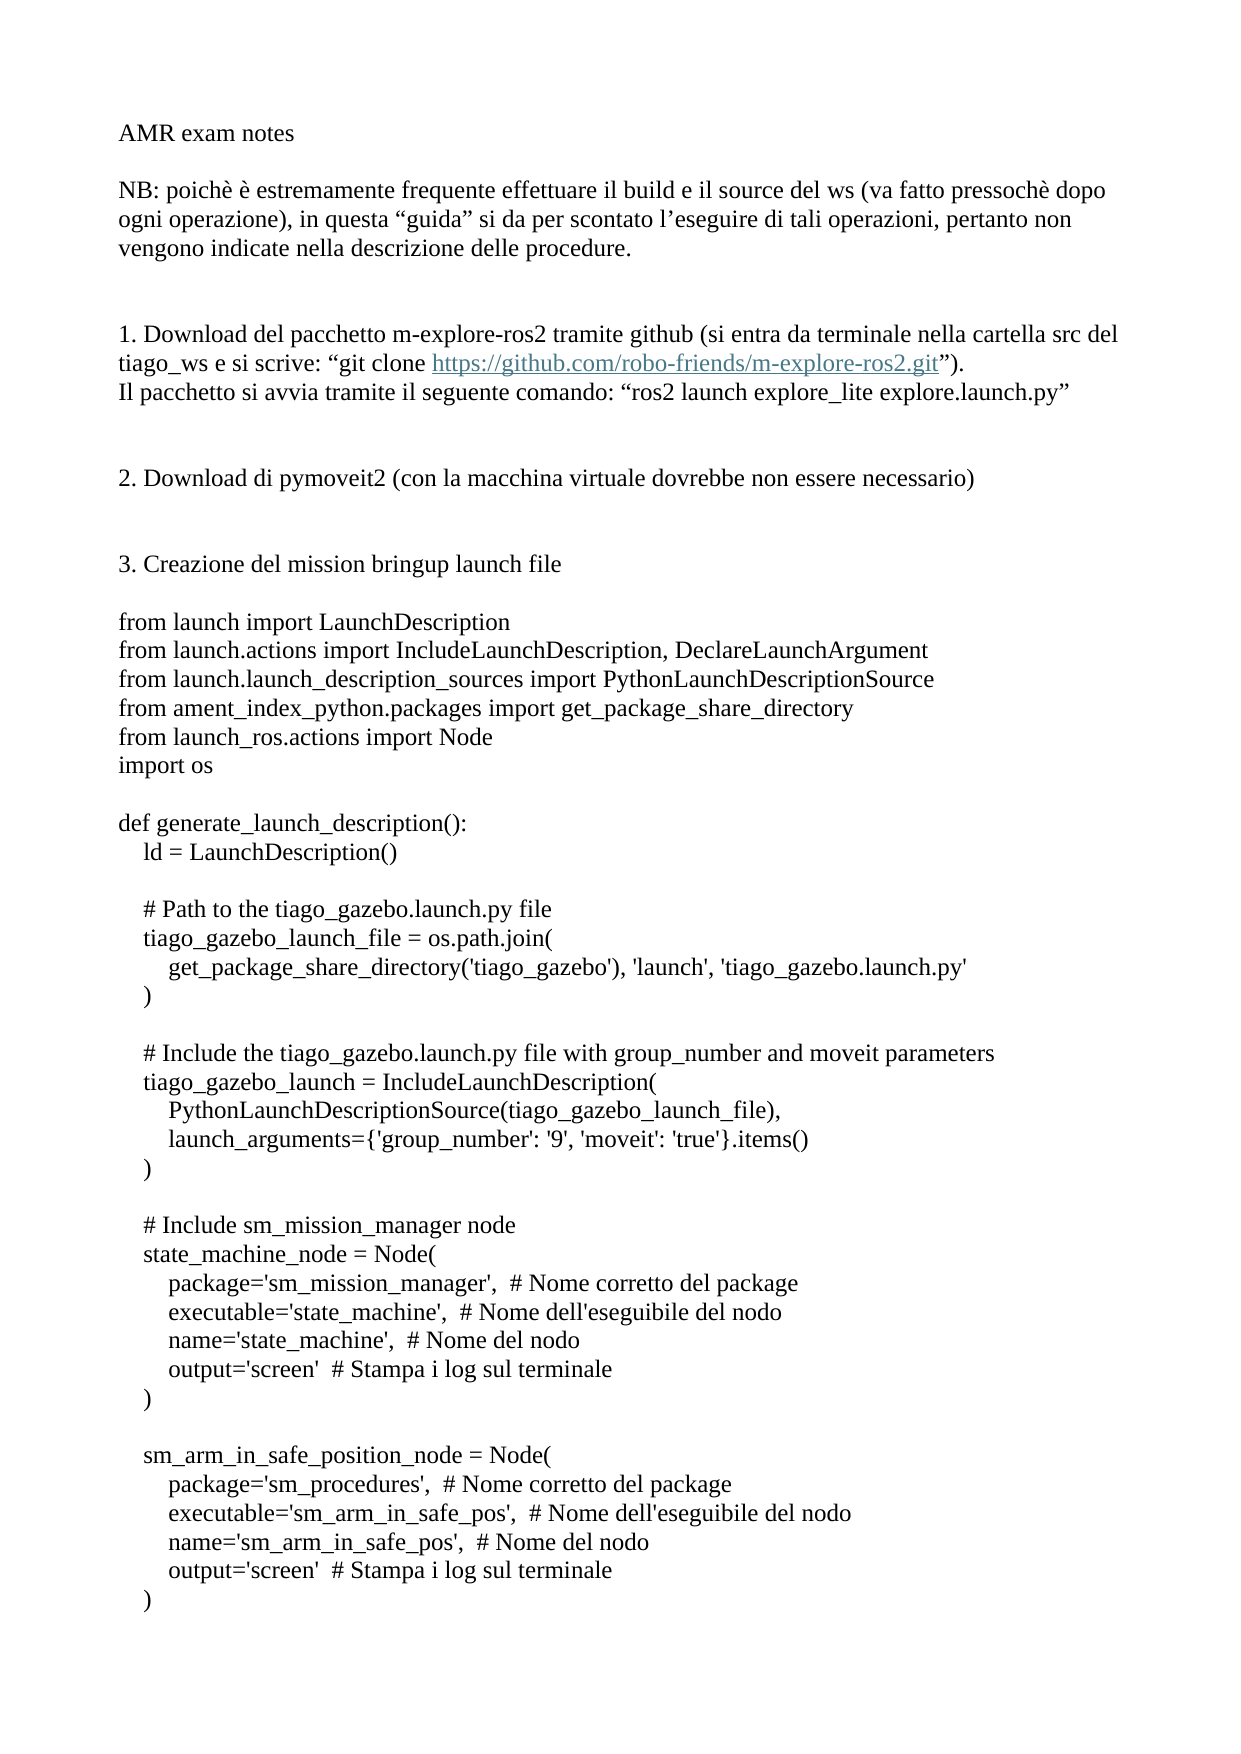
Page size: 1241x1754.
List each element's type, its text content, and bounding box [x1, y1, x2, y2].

text tiago_gazebo_launch_file = os.path.join( [118, 923, 1122, 952]
text ) [118, 981, 1122, 1009]
text ) [118, 1383, 1122, 1412]
text from launch import LaunchDescription [118, 607, 1122, 636]
text from launch.actions import IncludeLaunchDescription, DeclareLaunchArgument [118, 636, 1122, 664]
text executable='state_machine', # Nome dell'eseguibile del nodo [118, 1297, 1122, 1326]
text # Include the tiago_gazebo.launch.py file with group_number and moveit parameters [118, 1038, 1122, 1067]
text ) [118, 1584, 1122, 1613]
text # Include sm_mission_manager node [118, 1211, 1122, 1239]
text package='sm_procedures', # Nome corretto del package [118, 1469, 1122, 1498]
text ld = LaunchDescription() [118, 837, 1122, 866]
text name='sm_arm_in_safe_pos', # Nome del nodo [118, 1527, 1122, 1556]
text def generate_launch_description(): [118, 808, 1122, 837]
text from launch_ros.actions import Node [118, 722, 1122, 751]
text AMR exam notes [118, 118, 1122, 147]
text get_package_share_directory('tiago_gazebo'), 'launch', 'tiago_gazebo.launch.py' [118, 952, 1122, 981]
text # Path to the tiago_gazebo.launch.py file [118, 894, 1122, 923]
text package='sm_mission_manager', # Nome corretto del package [118, 1268, 1122, 1297]
text NB: poichè è estremamente frequente effettuare il build e il source del ws (va fatto pressochè dopo ogni operazione), in questa “guida” si da per scontato l’eseguire di tali operazioni, pertanto non vengono indicate nella descrizione delle procedure. [118, 176, 1122, 262]
text name='state_machine', # Nome del nodo [118, 1326, 1122, 1354]
text PythonLaunchDescriptionSource(tiago_gazebo_launch_file), [118, 1096, 1122, 1124]
text launch_arguments={'group_number': '9', 'moveit': 'true'}.items() [118, 1124, 1122, 1153]
text 2. Download di pymoveit2 (con la macchina virtuale dovrebbe non essere necessario) [118, 463, 1122, 492]
text executable='sm_arm_in_safe_pos', # Nome dell'eseguibile del nodo [118, 1498, 1122, 1527]
text state_machine_node = Node( [118, 1239, 1122, 1268]
text output='screen' # Stampa i log sul terminale [118, 1556, 1122, 1584]
text from ament_index_python.packages import get_package_share_directory [118, 693, 1122, 722]
text output='screen' # Stampa i log sul terminale [118, 1354, 1122, 1383]
text from launch.launch_description_sources import PythonLaunchDescriptionSource [118, 664, 1122, 693]
text 1. Download del pacchetto m-explore-ros2 tramite github (si entra da terminale nella cartella src del tiago_ws e si scrive: “git clone https://github.com/robo-friends/m-explore-ros2.git”). [118, 319, 1122, 377]
text Il pacchetto si avvia tramite il seguente comando: “ros2 launch explore_lite explore.launch.py” [118, 377, 1122, 406]
text import os [118, 751, 1122, 779]
text 3. Creazione del mission bringup launch file [118, 549, 1122, 578]
text ) [118, 1153, 1122, 1182]
text sm_arm_in_safe_position_node = Node( [118, 1441, 1122, 1469]
text tiago_gazebo_launch = IncludeLaunchDescription( [118, 1067, 1122, 1096]
